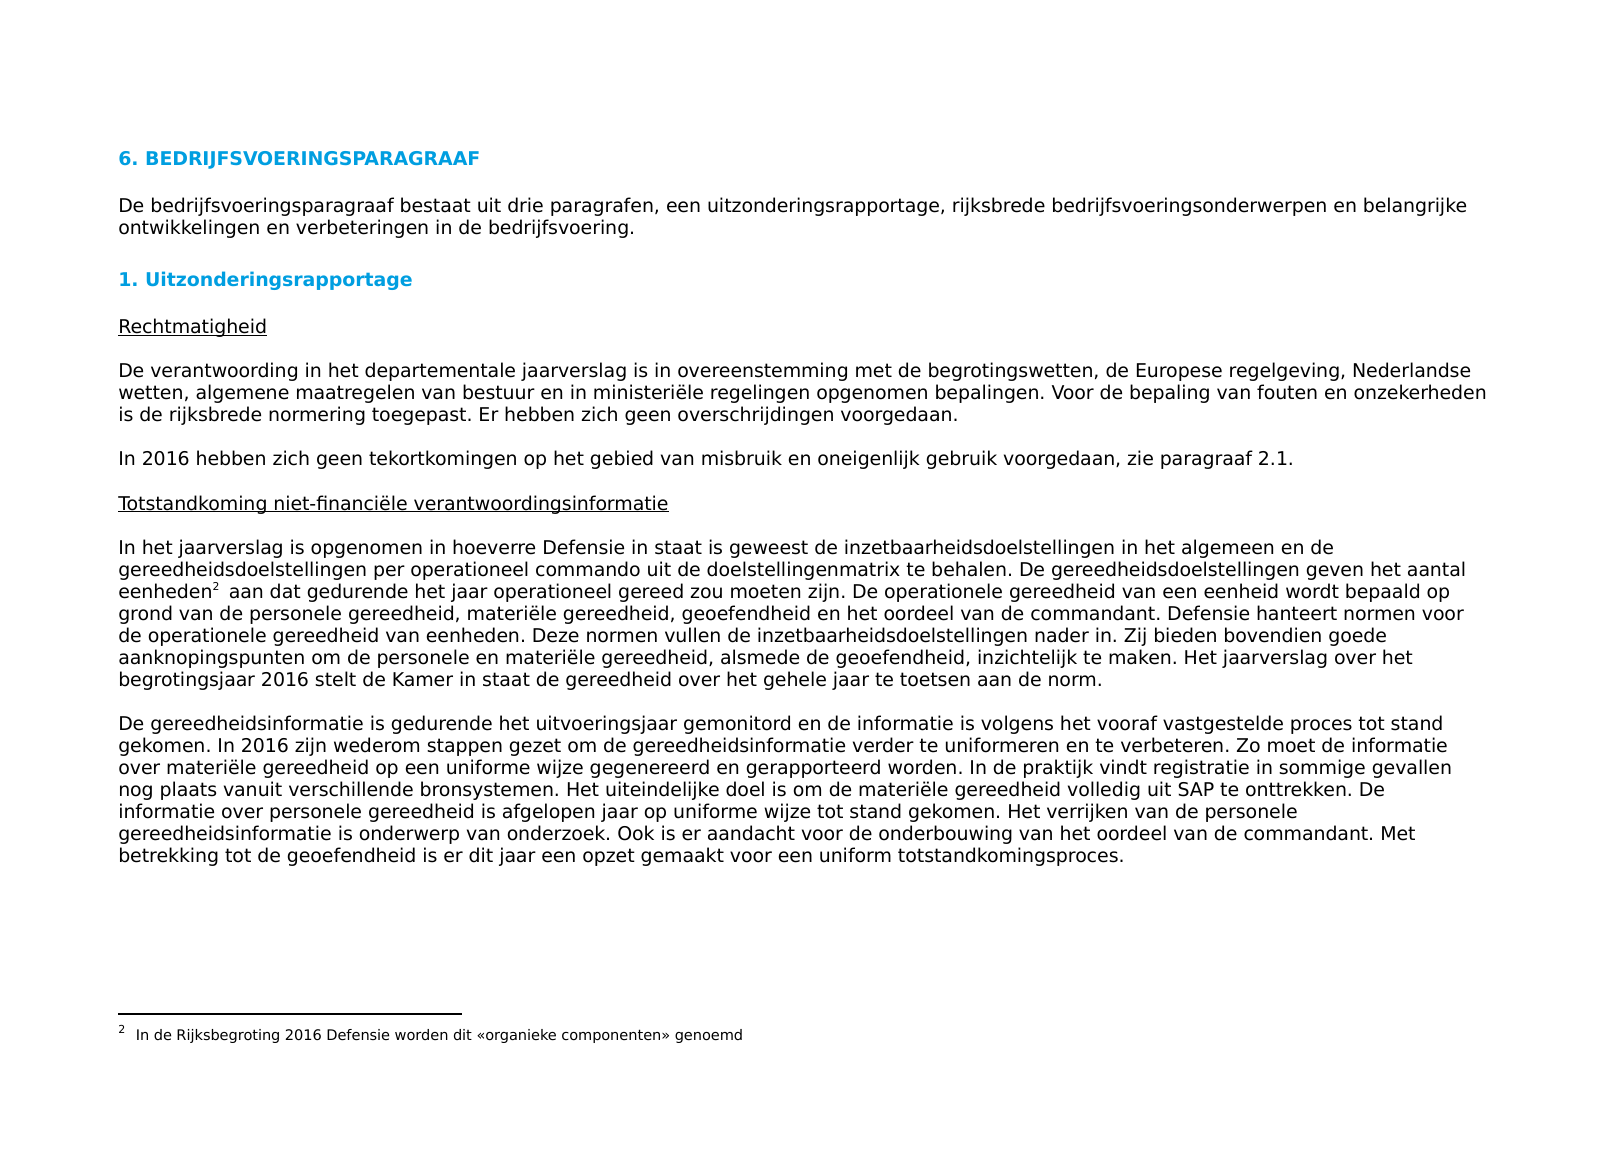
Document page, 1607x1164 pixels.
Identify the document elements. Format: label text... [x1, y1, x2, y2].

text In het jaarverslag is opgenomen in hoeverre Defensie in staat is geweest de inzetbaarheidsdoelstellingen in het algemeen en de gereedheidsdoelstellingen per operationeel commando uit de doelstellingenmatrix te behalen. De gereedheidsdoelstellingen geven het aantal eenheden aan dat gedurende het jaar operationeel gereed zou moeten zijn. De operationele gereedheid van een eenheid wordt bepaald op grond van de personele gereedheid, materiële gereedheid, geoefendheid en het oordeel van de commandant. Defensie hanteert normen voor de operationele gereedheid van eenheden. Deze normen vullen de inzetbaarheidsdoelstellingen nader in. Zij bieden bovendien goede aanknopingspunten om de personele en materiële gereedheid, alsmede de geoefendheid, inzichtelijk te maken. Het jaarverslag over het begrotingsjaar 2016 stelt de Kamer in staat de gereedheid over het gehele jaar te toetsen aan de norm. [118, 537, 1488, 691]
text De verantwoording in het departementale jaarverslag is in overeenstemming met de begrotingswetten, de Europese regelgeving, Nederlandse wetten, algemene maatregelen van bestuur en in ministeriële regelingen opgenomen bepalingen. Voor de bepaling van fouten en onzekerheden is de rijksbrede normering toegepast. Er hebben zich geen overschrijdingen voorgedaan. [118, 360, 1488, 426]
text In de Rijksbegroting 2016 Defensie worden dit «organieke componenten» genoemd [118, 1023, 1488, 1045]
subtitle Totstandkoming niet-financiële verantwoordingsinformatie [118, 492, 1488, 514]
text In 2016 hebben zich geen tekortkomingen op het gebied van misbruik en oneigenlijk gebruik voorgedaan, zie paragraaf 2.1. [118, 448, 1488, 470]
text De bedrijfsvoeringsparagraaf bestaat uit drie paragrafen, een uitzonderingsrapportage, rijksbrede bedrijfsvoeringsonderwerpen en belangrijke ontwikkelingen en verbeteringen in de bedrijfsvoering. [118, 195, 1488, 239]
subtitle 6. BEDRIJFSVOERINGSPARAGRAAF [118, 148, 1488, 170]
text De gereedheidsinformatie is gedurende het uitvoeringsjaar gemonitord en de informatie is volgens het vooraf vastgestelde proces tot stand gekomen. In 2016 zijn wederom stappen gezet om de gereedheidsinformatie verder te uniformeren en te verbeteren. Zo moet de informatie over materiële gereedheid op een uniforme wijze gegenereerd en gerapporteerd worden. In de praktijk vindt registratie in sommige gevallen nog plaats vanuit verschillende bronsystemen. Het uiteindelijke doel is om de materiële gereedheid volledig uit SAP te onttrekken. De informatie over personele gereedheid is afgelopen jaar op uniforme wijze tot stand gekomen. Het verrijken van de personele gereedheidsinformatie is onderwerp van onderzoek. Ook is er aandacht voor de onderbouwing van het oordeel van de commandant. Met betrekking tot de geoefendheid is er dit jaar een opzet gemaakt voor een uniform totstandkomingsproces. [118, 713, 1488, 867]
subtitle Rechtmatigheid [118, 316, 1488, 338]
subtitle 1. Uitzonderingsrapportage [118, 269, 1488, 291]
